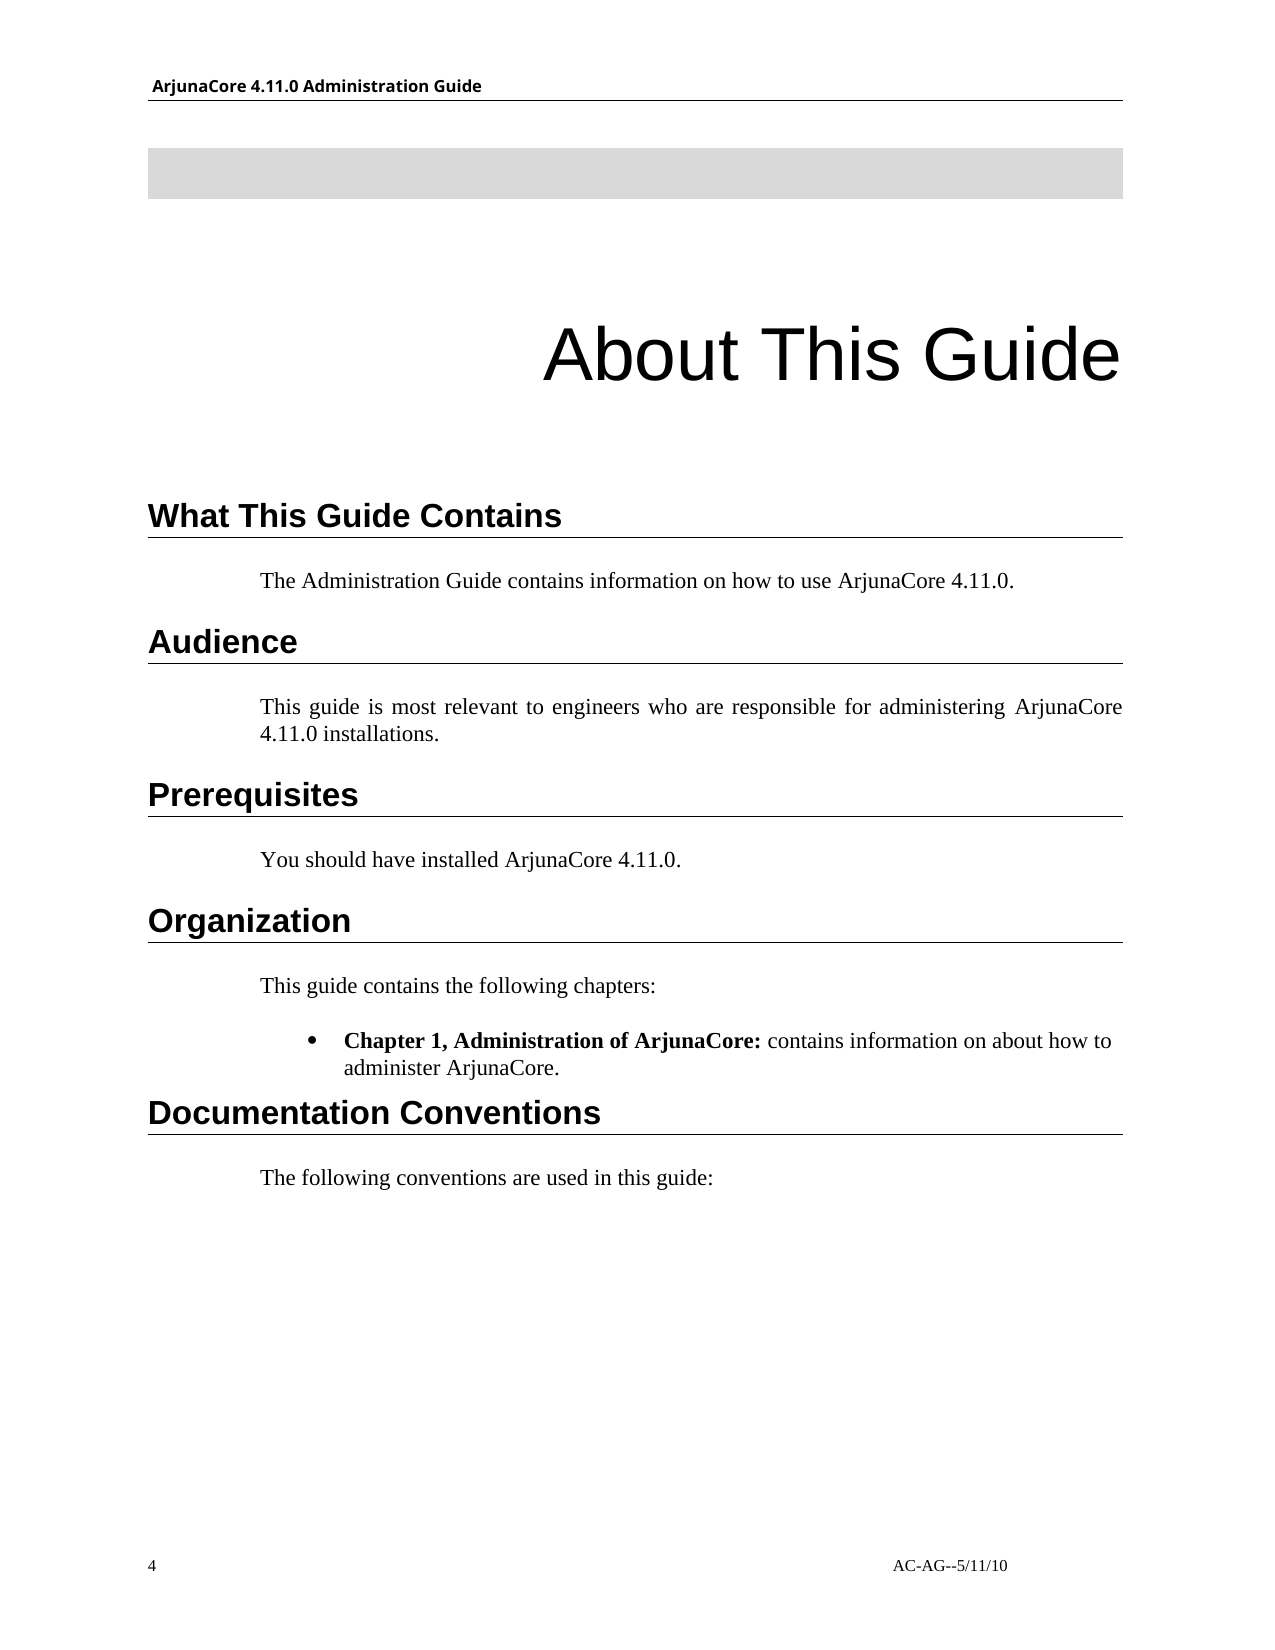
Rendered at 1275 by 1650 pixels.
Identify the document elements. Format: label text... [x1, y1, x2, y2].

list Chapter 1, Administration of ArjunaCore: contains information on about how to administer ArjunaCore. [308, 1028, 1123, 1080]
text The following conventions are used in this guide: [260, 1164, 1123, 1190]
title About This Guide [263, 224, 1123, 396]
subtitle Audience [148, 622, 1123, 663]
subtitle Documentation Conventions [148, 1093, 1123, 1134]
text This guide is most relevant to engineers who are responsible for administering ArjunaCore 4.10.0 installations. [260, 693, 1123, 746]
subtitle Prerequisites [148, 775, 1123, 816]
subtitle What This Guide Contains [148, 496, 1123, 537]
text You should have installed ArjunaCore 4.10.0. [260, 846, 1123, 872]
subtitle Organization [148, 901, 1123, 942]
text The Administration Guide contains information on how to use ArjunaCore 4.10.0. [260, 567, 1123, 593]
text This guide contains the following chapters: [260, 972, 1123, 998]
